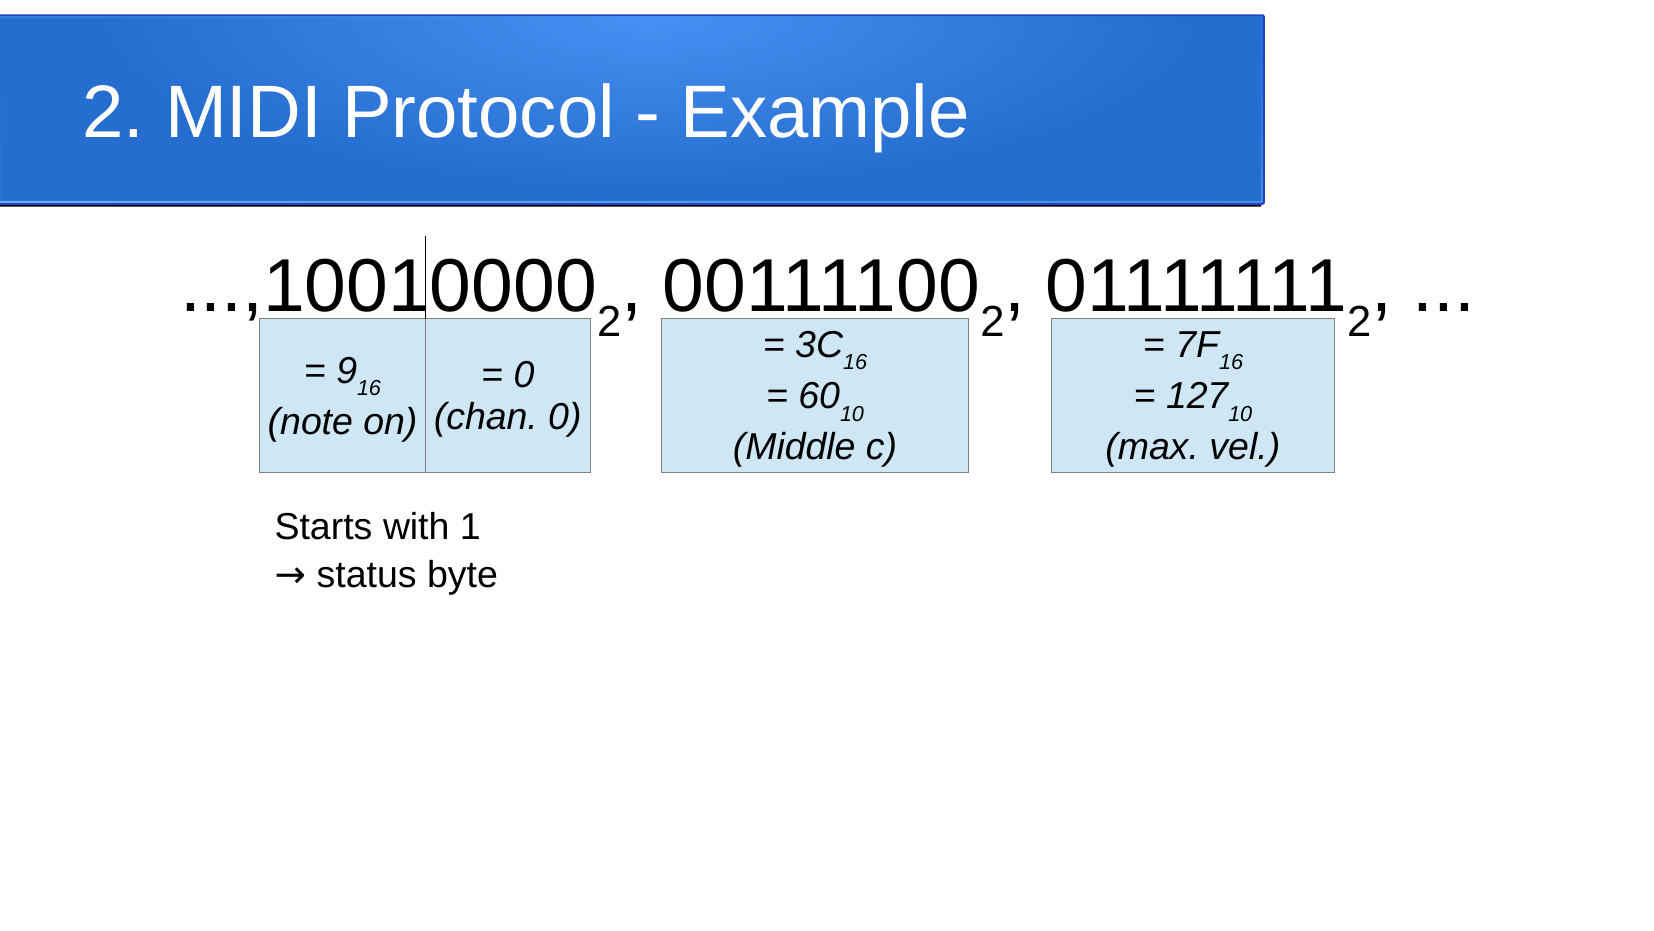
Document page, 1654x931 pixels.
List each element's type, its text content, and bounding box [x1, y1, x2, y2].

text_box = 3C16 = 6010 (Middle c) [661, 354, 969, 473]
text_box = 7F16 = 12710 (max. vel.) [1051, 318, 1335, 473]
text_box = 916 (note on) [259, 354, 426, 473]
text_box = 0 (chan. 0) [426, 354, 591, 473]
text_box Starts with 1 → status byte [259, 498, 615, 598]
text_box ...,100100002, 001111002, 011111112, ... [165, 236, 1560, 354]
title 2. MIDI Protocol - Example [82, 35, 1235, 189]
